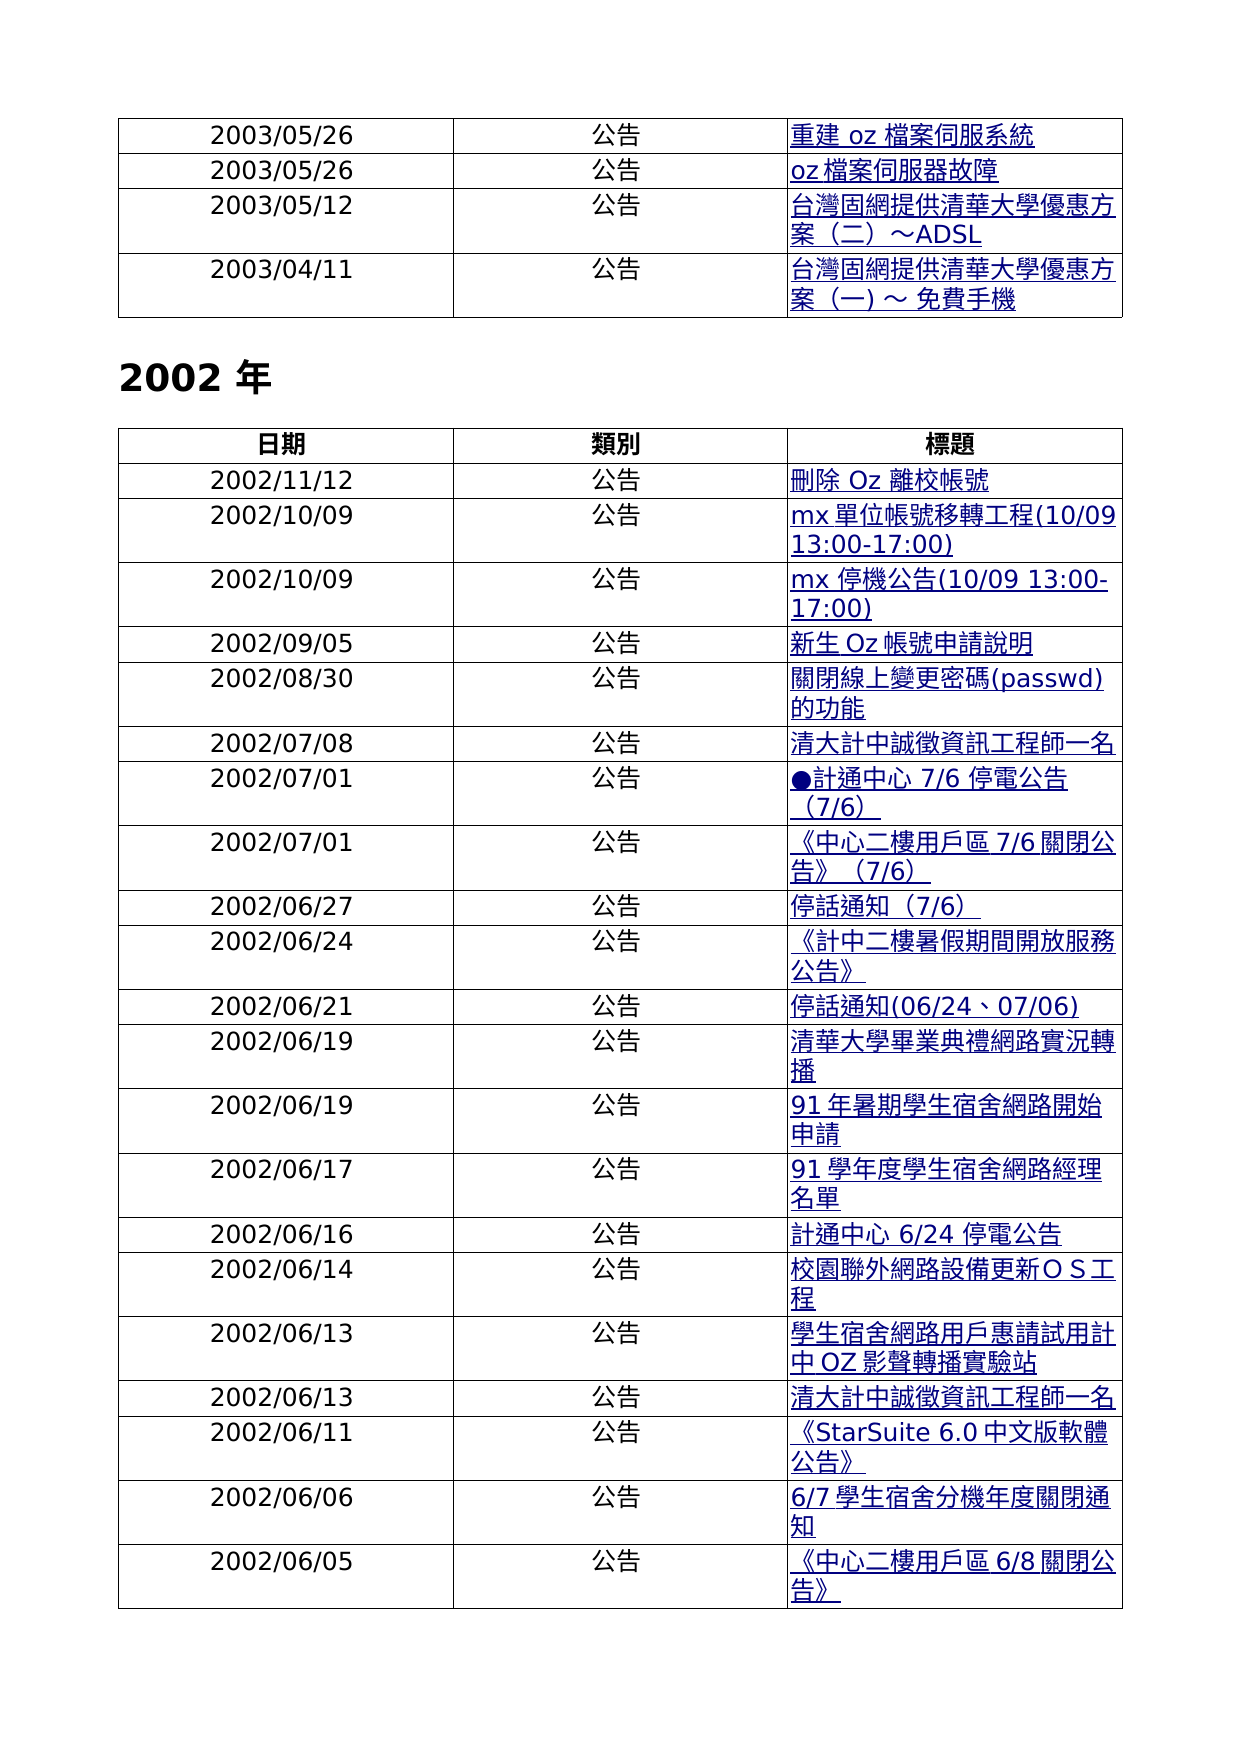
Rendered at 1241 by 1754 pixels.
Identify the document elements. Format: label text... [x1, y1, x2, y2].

table_cell 2002/07/01 [119, 826, 453, 889]
table_cell 2002/11/12 [119, 464, 453, 498]
table_cell 學生宿舍網路用戶惠請試用計中OZ影聲轉播實驗站 [788, 1317, 1122, 1380]
table_cell 公告 [454, 1025, 787, 1088]
table_cell 公告 [454, 254, 787, 317]
table_cell 台灣固網提供清華大學優惠方案（二）～ADSL [788, 189, 1122, 253]
table_header 標題 [788, 429, 1122, 463]
subtitle 2002 年 [118, 357, 1122, 400]
table_cell 《中心二樓用戶區6/8關閉公告》 [788, 1545, 1122, 1608]
table_cell 2002/10/09 [119, 563, 453, 626]
table_cell 關閉線上變更密碼(passwd)的功能 [788, 663, 1122, 726]
table_cell 2002/06/17 [119, 1154, 453, 1217]
table_cell 2002/06/05 [119, 1545, 453, 1608]
table_cell 91學年度學生宿舍網路經理名單 [788, 1154, 1122, 1217]
table_cell 公告 [454, 826, 787, 889]
table_cell 2002/08/30 [119, 663, 453, 726]
table_cell mx單位帳號移轉工程(10/09 13:00-17:00) [788, 499, 1122, 562]
table_cell 公告 [454, 464, 787, 498]
table_cell 公告 [454, 563, 787, 626]
table_cell 公告 [454, 1253, 787, 1316]
table_cell 公告 [454, 1417, 787, 1480]
table_cell 2003/04/11 [119, 254, 453, 317]
table_cell 公告 [454, 1089, 787, 1152]
table_cell 2002/09/05 [119, 627, 453, 662]
table_cell 2002/06/11 [119, 1417, 453, 1480]
table_cell oz檔案伺服器故障 [788, 154, 1122, 188]
table_cell 重建 oz 檔案伺服系統 [788, 119, 1122, 153]
table_cell 6/7學生宿舍分機年度關閉通知 [788, 1481, 1122, 1544]
table_cell 公告 [454, 926, 787, 989]
table_cell 公告 [454, 762, 787, 825]
table_cell 計通中心 6/24 停電公告 [788, 1218, 1122, 1252]
table_cell 2002/06/21 [119, 990, 453, 1024]
table_cell 2003/05/12 [119, 189, 453, 253]
table_cell 停話通知(06/24、07/06) [788, 990, 1122, 1024]
table_cell 清華大學畢業典禮網路實況轉播 [788, 1025, 1122, 1088]
table_cell 2003/05/26 [119, 119, 453, 153]
table_cell 公告 [454, 1317, 787, 1380]
table_cell 2002/06/19 [119, 1025, 453, 1088]
table_cell 新生Oz帳號申請說明 [788, 627, 1122, 662]
table_cell 2002/06/27 [119, 891, 453, 924]
table_cell 公告 [454, 154, 787, 188]
table_cell 公告 [454, 627, 787, 662]
table_cell 公告 [454, 663, 787, 726]
table_cell 校園聯外網路設備更新ＯＳ工程 [788, 1253, 1122, 1316]
table_cell ●計通中心 7/6 停電公告（7/6） [788, 762, 1122, 825]
table_cell 台灣固網提供清華大學優惠方案（一) ～ 免費手機 [788, 254, 1122, 317]
table_cell 公告 [454, 1481, 787, 1544]
table_cell 清大計中誠徵資訊工程師一名 [788, 727, 1122, 761]
table_cell 2002/06/13 [119, 1317, 453, 1380]
table_cell 2002/06/24 [119, 926, 453, 989]
table_cell mx 停機公告(10/09 13:00-17:00) [788, 563, 1122, 626]
table_cell 91年暑期學生宿舍網路開始申請 [788, 1089, 1122, 1152]
table_cell 公告 [454, 990, 787, 1024]
table_cell 刪除 Oz 離校帳號 [788, 464, 1122, 498]
table_cell 《StarSuite 6.0中文版軟體公告》 [788, 1417, 1122, 1480]
table_cell 2002/06/13 [119, 1381, 453, 1416]
table_cell 公告 [454, 119, 787, 153]
table_cell 公告 [454, 1381, 787, 1416]
table_cell 清大計中誠徵資訊工程師一名 [788, 1381, 1122, 1416]
table_cell 公告 [454, 1154, 787, 1217]
table_cell 2002/06/06 [119, 1481, 453, 1544]
table_cell 2002/06/14 [119, 1253, 453, 1316]
table_cell 公告 [454, 189, 787, 253]
table_cell 《中心二樓用戶區7/6關閉公告》（7/6） [788, 826, 1122, 889]
table_cell 2002/10/09 [119, 499, 453, 562]
table_cell 公告 [454, 499, 787, 562]
table_cell 停話通知（7/6） [788, 891, 1122, 924]
table_cell 公告 [454, 1545, 787, 1608]
table_cell 2002/07/08 [119, 727, 453, 761]
table_cell 2002/07/01 [119, 762, 453, 825]
table_cell 2002/06/16 [119, 1218, 453, 1252]
table_header 日期 [119, 429, 453, 463]
table_cell 2003/05/26 [119, 154, 453, 188]
table_cell 公告 [454, 891, 787, 924]
table_cell 公告 [454, 1218, 787, 1252]
table_cell 公告 [454, 727, 787, 761]
table_cell 2002/06/19 [119, 1089, 453, 1152]
table_header 類別 [454, 429, 787, 463]
table_cell 《計中二樓暑假期間開放服務公告》 [788, 926, 1122, 989]
